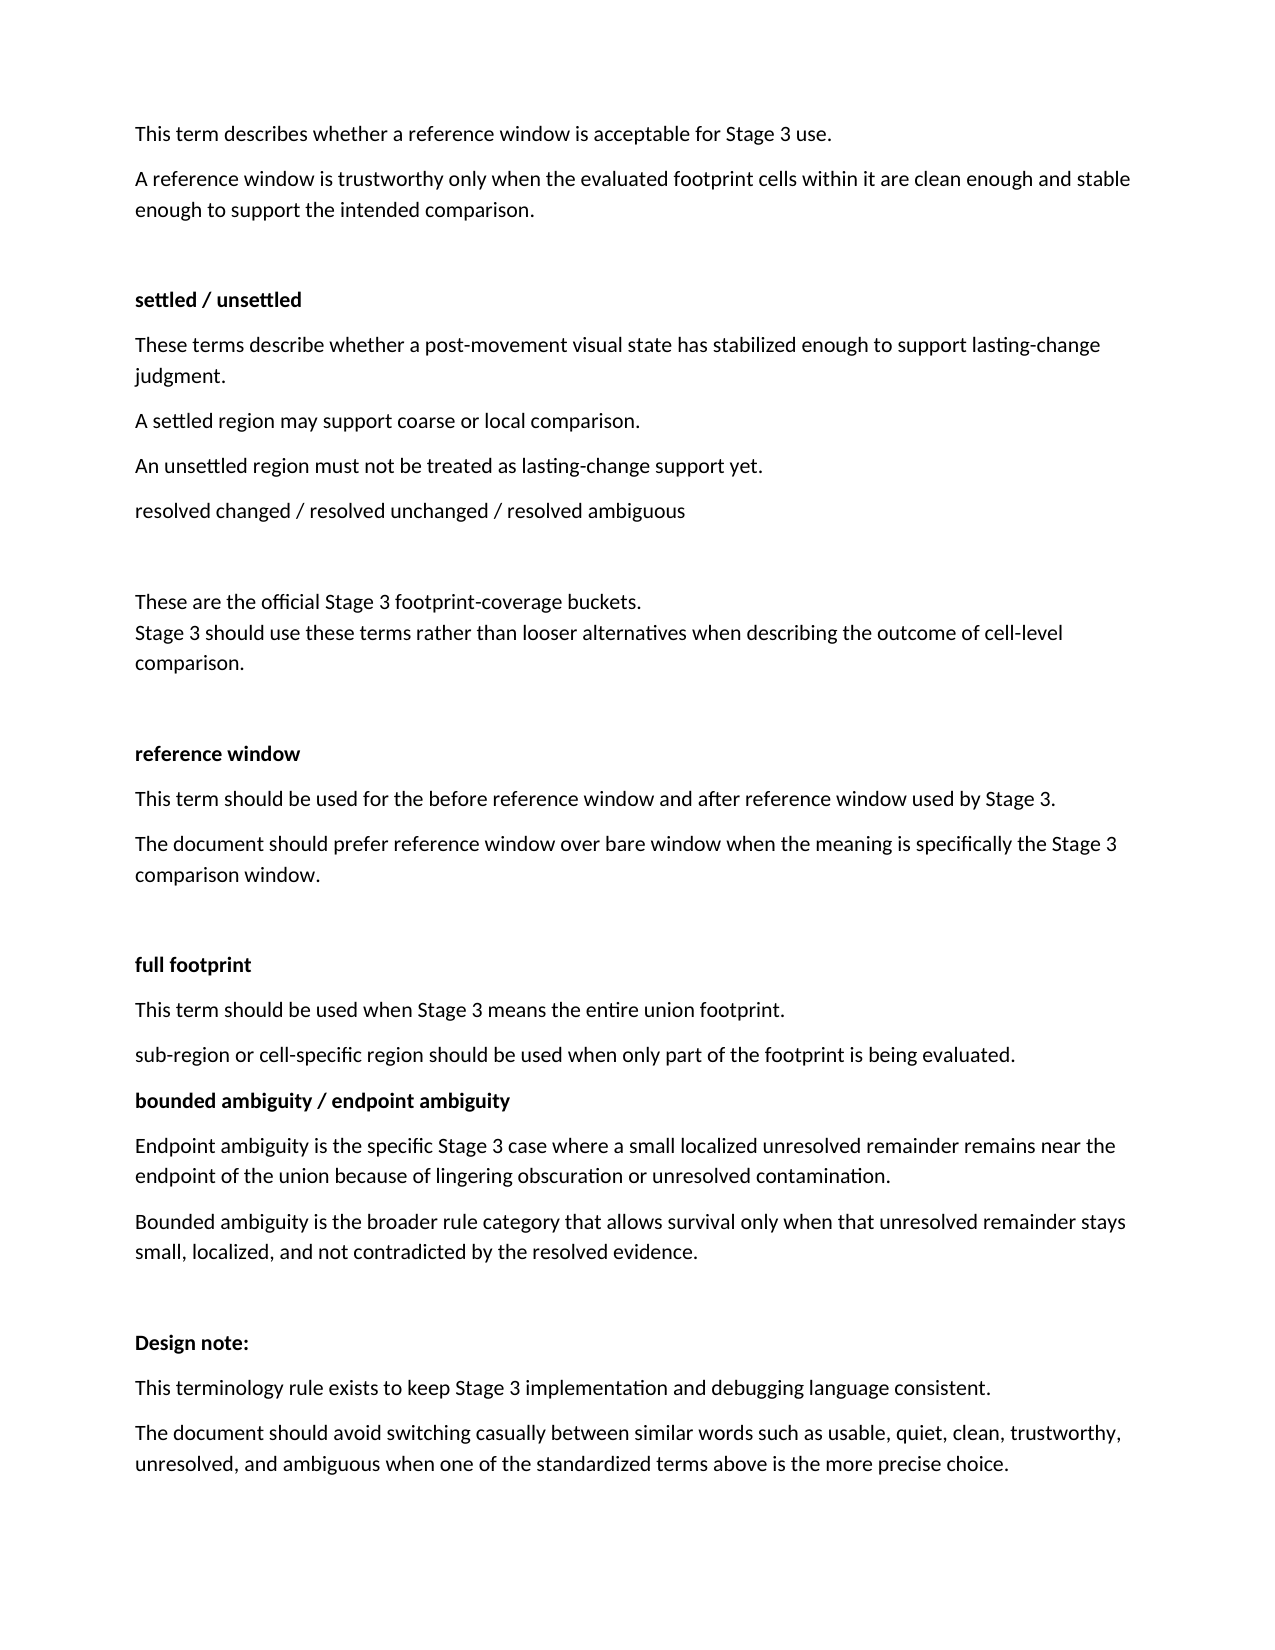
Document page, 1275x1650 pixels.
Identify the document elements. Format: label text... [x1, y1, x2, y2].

text resolved changed / resolved unchanged / resolved ambiguous [135, 498, 1140, 524]
text reference window [135, 740, 1140, 766]
text The document should prefer reference window over bare window when the meaning is specifically the Stage 3 comparison window. [135, 830, 1140, 887]
text bounded ambiguity / endpoint ambiguity [135, 1087, 1140, 1113]
text This terminology rule exists to keep Stage 3 implementation and debugging language consistent. [135, 1374, 1140, 1401]
text These terms describe whether a post-movement visual state has stabilized enough to support lasting-change judgment. [135, 331, 1140, 389]
text Endpoint ambiguity is the specific Stage 3 case where a small localized unresolved remainder remains near the endpoint of the union because of lingering obscuration or unresolved contamination. [135, 1132, 1140, 1189]
text This term should be used for the before reference window and after reference window used by Stage 3. [135, 785, 1140, 812]
text This term should be used when Stage 3 means the entire union footprint. [135, 996, 1140, 1023]
text A settled region may support coarse or local comparison. [135, 407, 1140, 434]
text settled / unsettled [135, 286, 1140, 313]
text The document should avoid switching casually between similar words such as usable, quiet, clean, trustworthy, unresolved, and ambiguous when one of the standardized terms above is the more precise choice. [135, 1419, 1140, 1477]
text These are the official Stage 3 footprint-coverage buckets. Stage 3 should use these terms rather than looser alternatives when describing the outcome of cell-level comparison. [135, 588, 1140, 676]
text Bounded ambiguity is the broader rule category that allows survival only when that unresolved remainder stays small, localized, and not contradicted by the resolved evidence. [135, 1208, 1140, 1265]
text Design note: [135, 1329, 1140, 1356]
text An unsettled region must not be treated as lasting-change support yet. [135, 452, 1140, 479]
text full footprint [135, 951, 1140, 978]
text A reference window is trustworthy only when the evaluated footprint cells within it are clean enough and stable enough to support the intended comparison. [135, 165, 1140, 222]
text This term describes whether a reference window is acceptable for Stage 3 use. [135, 120, 1140, 147]
text sub-region or cell-specific region should be used when only part of the footprint is being evaluated. [135, 1042, 1140, 1068]
